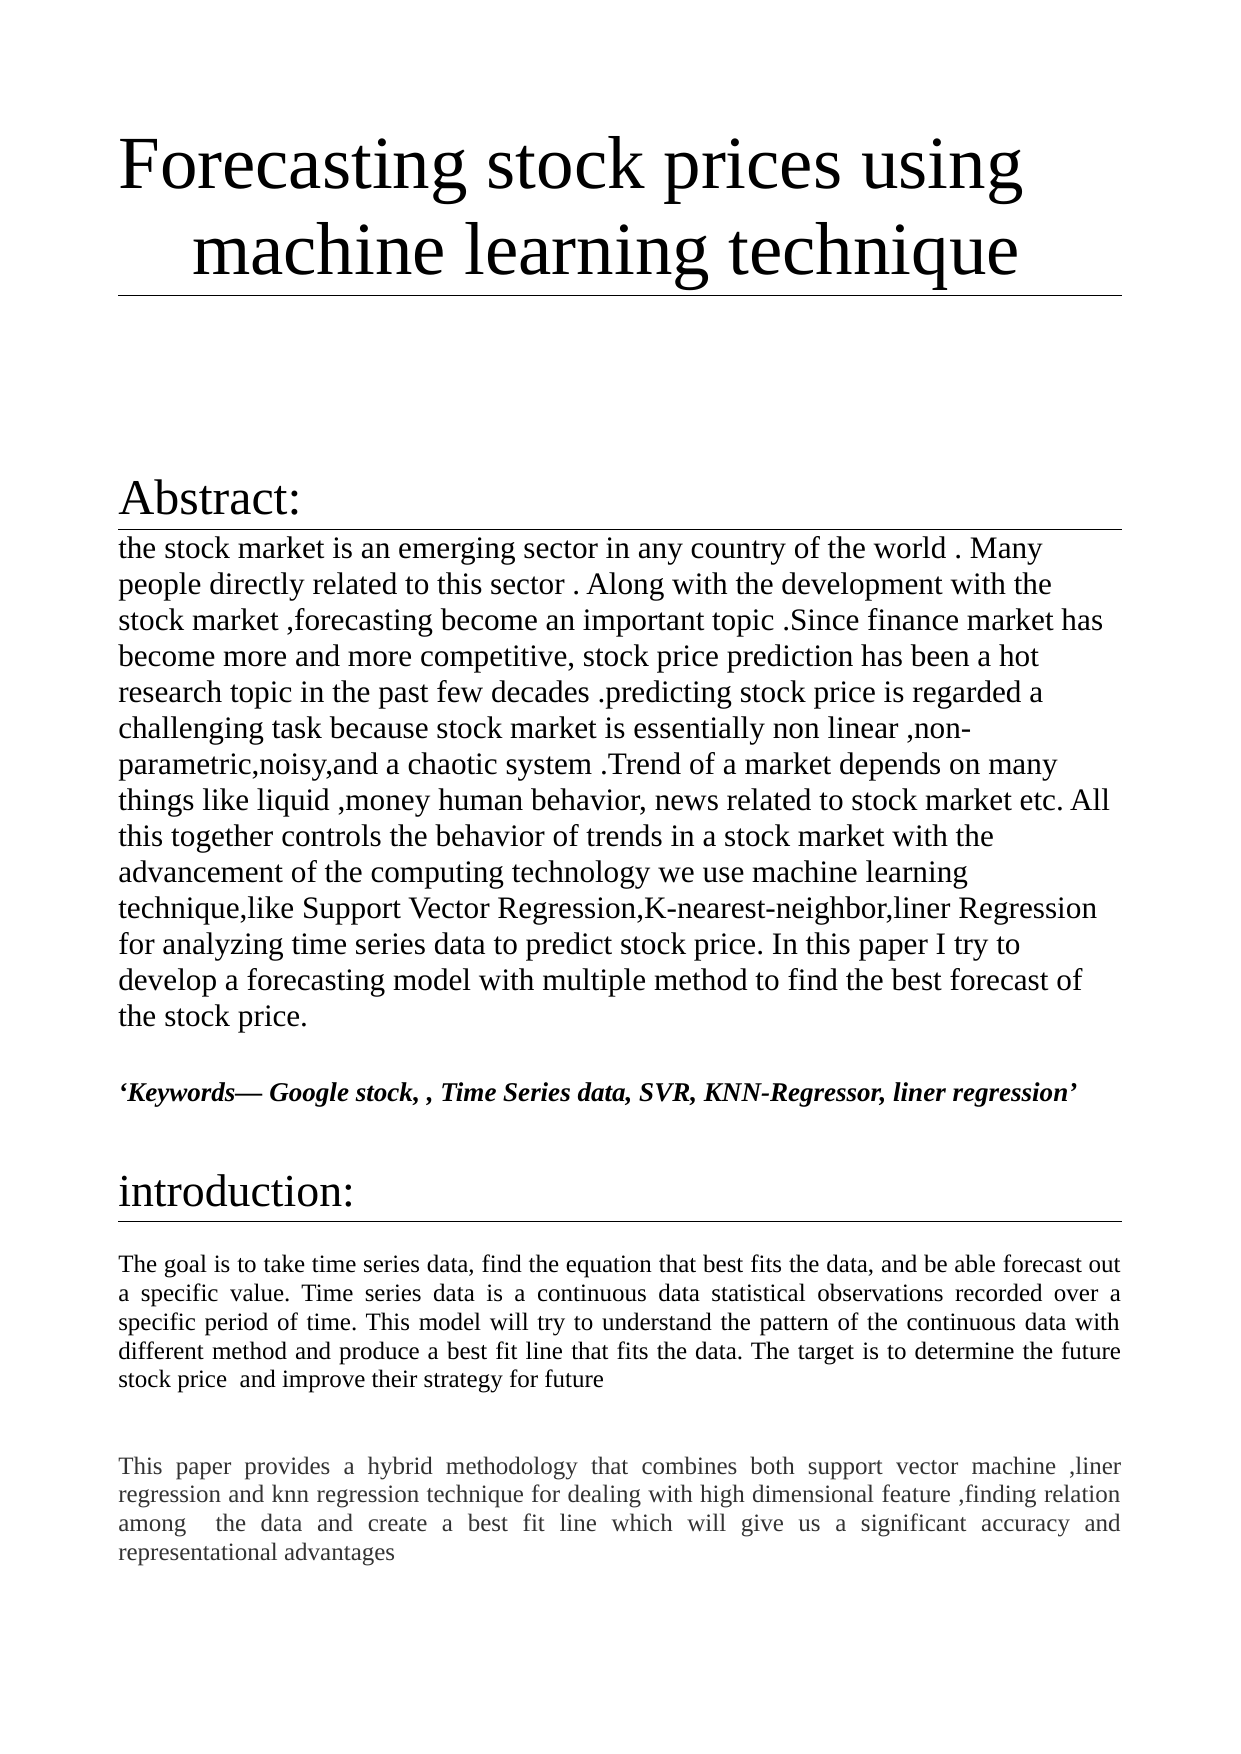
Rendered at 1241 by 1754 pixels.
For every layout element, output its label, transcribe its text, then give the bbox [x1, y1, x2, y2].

text ‘Keywords— Google stock, , Time Series data, SVR, KNN-Regressor, liner regression’ [118, 1076, 1122, 1107]
text The goal is to take time series data, find the equation that best fits the data, and be able forecast out a specific value. Time series data is a continuous data statistical observations recorded over a specific period of time. This model will try to understand the pattern of the continuous data with different method and produce a best fit line that fits the data. The target is to determine the future stock price and improve their strategy for future [118, 1249, 1122, 1393]
text This paper provides a hybrid methodology that combines both support vector machine ,liner regression and knn regression technique for dealing with high dimensional feature ,finding relation among the data and create a best fit line which will give us a significant accuracy and representational advantages [118, 1451, 1122, 1566]
text Forecasting stock prices using machine learning technique [118, 118, 1122, 295]
text the stock market is an emerging sector in any country of the world . Many people directly related to this sector . Along with the development with the stock market ,forecasting become an important topic .Since finance market has become more and more competitive, stock price prediction has been a hot research topic in the past few decades .predicting stock price is regarded a challenging task because stock market is essentially non linear ,non-parametric,noisy,and a chaotic system .Trend of a market depends on many things like liquid ,money human behavior, news related to stock market etc. All this together controls the behavior of trends in a stock market with the advancement of the computing technology we use machine learning technique,like Support Vector Regression,K-nearest-neighbor,liner Regression for analyzing time series data to predict stock price. In this paper I try to develop a forecasting model with multiple method to find the best forecast of the stock price. [118, 530, 1122, 1033]
text Abstract: [118, 468, 1122, 529]
text introduction: [118, 1164, 1122, 1221]
